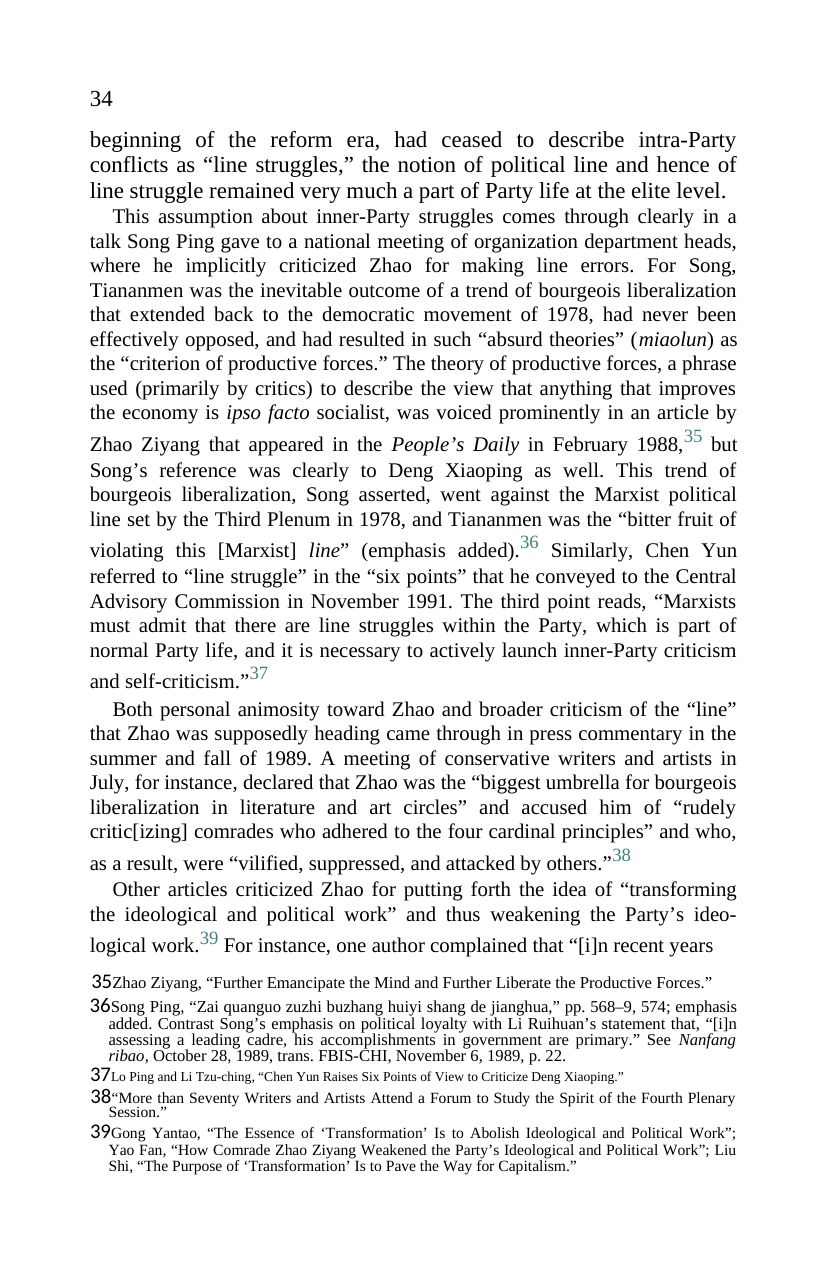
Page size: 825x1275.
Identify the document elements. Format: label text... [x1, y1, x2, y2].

text 34 [89, 84, 737, 111]
text beginning of the reform era, had ceased to describe intra-Party conflicts as “line struggles,” the notion of political line and hence of line struggle remained very much a part of Party life at the elite level. [89, 127, 737, 203]
text This assumption about inner-Party struggles comes through clearly in a talk Song Ping gave to a national meeting of organization department heads, where he implicitly criticized Zhao for making line errors. For Song, Tiananmen was the inevitable outcome of a trend of bourgeois liberalization that extended back to the democratic movement of 1978, had never been effectively opposed, and had resulted in such “absurd theories” (miaolun) as the “criterion of productive forces.” The theory of productive forces, a phrase used (primarily by critics) to describe the view that anything that improves the economy is ipso facto socialist, was voiced prominently in an article by Zhao Ziyang that appeared in the People’s Daily in February 1988,35 but Song’s reference was clearly to Deng Xiaoping as well. This trend of bourgeois liberalization, Song asserted, went against the Marxist political line set by the Third Plenum in 1978, and Tiananmen was the “bitter fruit of violating this [Marxist] line” (emphasis added).36 Similarly, Chen Yun referred to “line struggle” in the “six points” that he conveyed to the Central Advisory Commission in November 1991. The third point reads, “Marxists must admit that there are line struggles within the Party, which is part of normal Party life, and it is necessary to actively launch inner-Party criticism and self-criticism.”37 [89, 204, 737, 694]
text Other articles criticized Zhao for putting forth the idea of “transforming the ideological and political work” and thus weakening the Party’s ideo-logical work.39 For instance, one author complained that “[i]n recent years [89, 877, 737, 959]
list Lo Ping and Li Tzu-ching, “Chen Yun Raises Six Points of View to Criticize Deng Xiaoping.” [90, 1065, 737, 1085]
list Gong Yantao, “The Essence of ‘Transformation’ Is to Abolish Ideological and Political Work”; Yao Fan, “How Comrade Zhao Ziyang Weakened the Party’s Ideological and Political Work”; Liu Shi, “The Purpose of ‘Transformation’ Is to Pave the Way for Capitalism.” [90, 1121, 737, 1174]
list Song Ping, “Zai quanguo zuzhi buzhang huiyi shang de jianghua,” pp. 568–9, 574; emphasis added. Contrast Song’s emphasis on political loyalty with Li Ruihuan’s statement that, “[i]n assessing a leading cadre, his accomplishments in government are primary.” See Nanfang ribao, October 28, 1989, trans. FBIS-CHI, November 6, 1989, p. 22. [89, 996, 737, 1065]
list “More than Seventy Writers and Artists Attend a Forum to Study the Spirit of the Fourth Plenary Session.” [90, 1088, 737, 1121]
list Zhao Ziyang, “Further Emancipate the Mind and Further Liberate the Productive Forces.” [91, 968, 737, 994]
text Both personal animosity toward Zhao and broader criticism of the “line” that Zhao was supposedly heading came through in press commentary in the summer and fall of 1989. A meeting of conservative writers and artists in July, for instance, declared that Zhao was the “biggest umbrella for bourgeois liberalization in literature and art circles” and accused him of “rudely critic[izing] comrades who adhered to the four cardinal principles” and who, as a result, were “vilified, suppressed, and attacked by others.”38 [89, 697, 737, 876]
